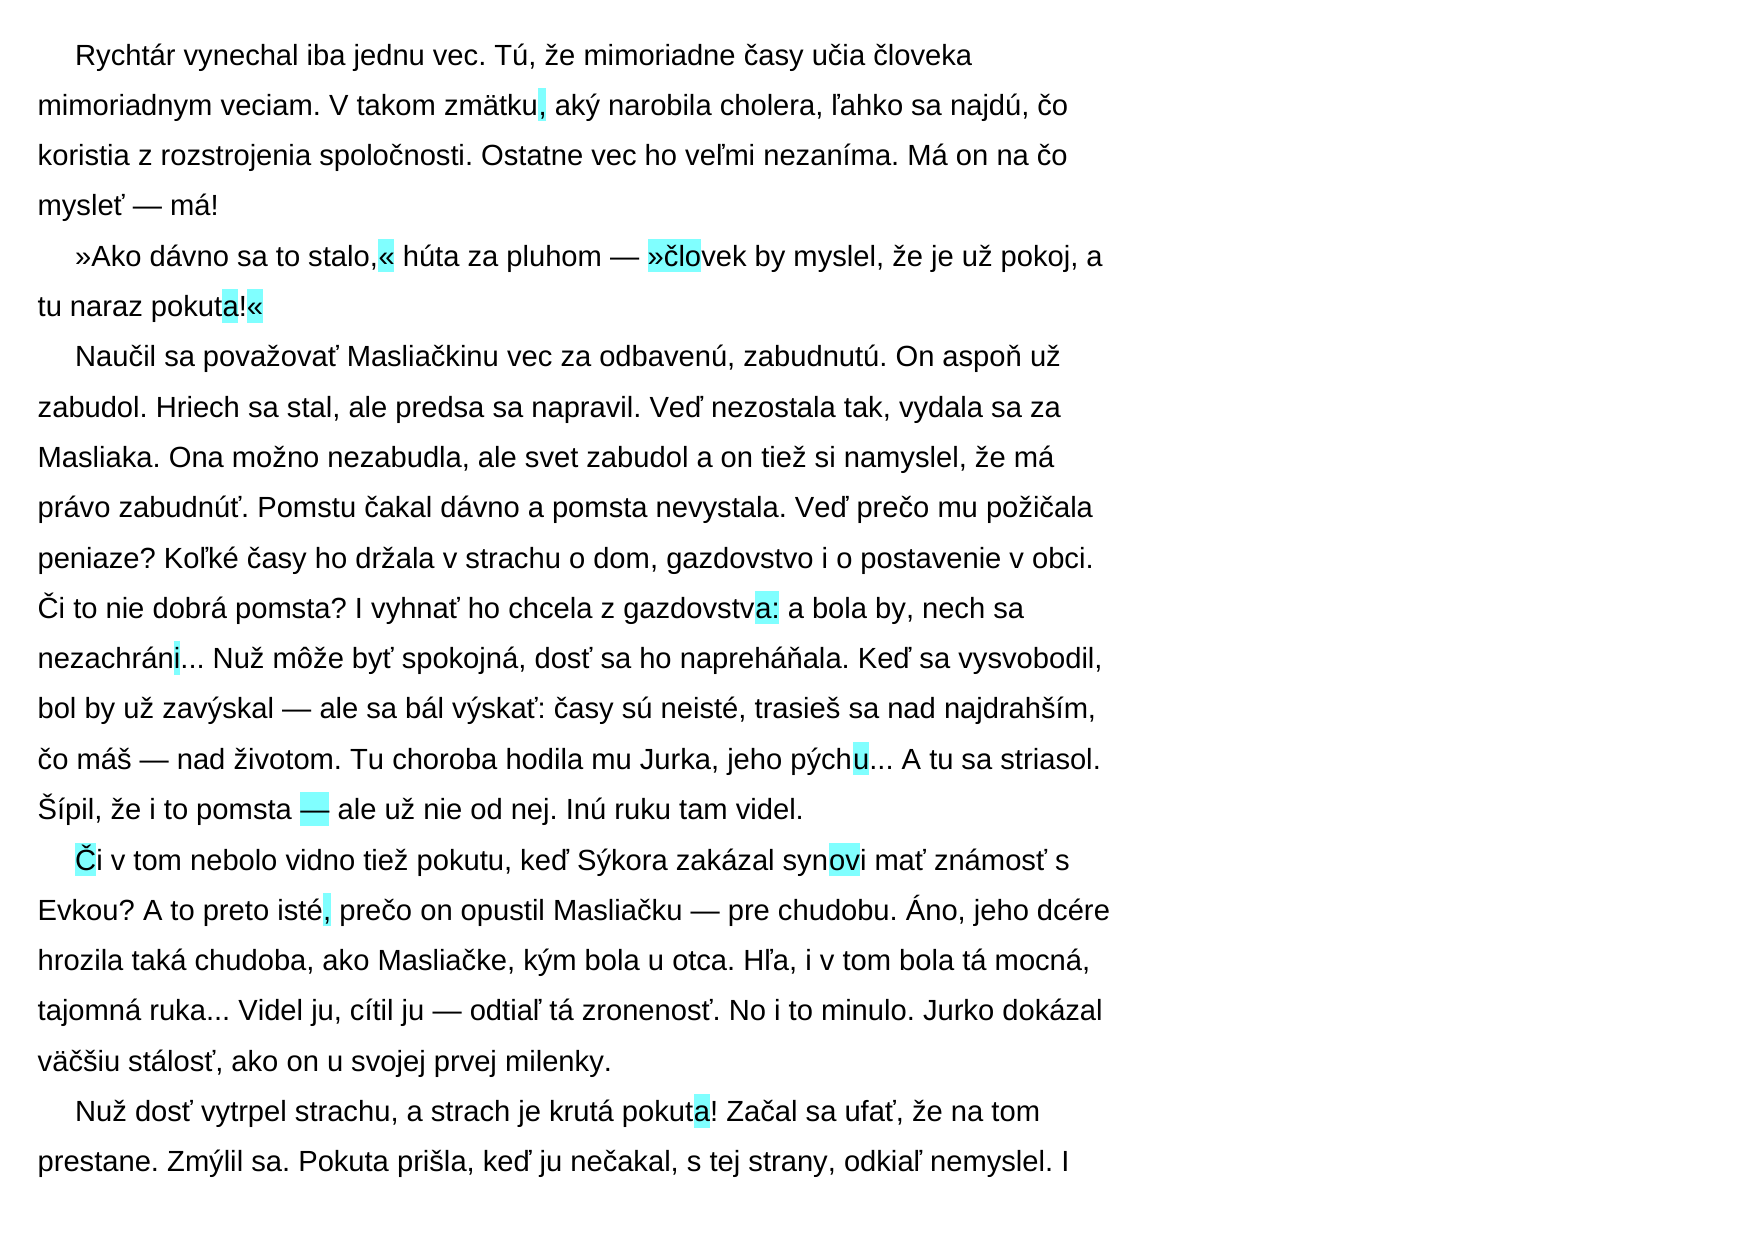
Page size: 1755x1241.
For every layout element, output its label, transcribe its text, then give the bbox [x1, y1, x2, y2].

text Naučil sa považovať Masliačkinu vec za odbavenú, zabudnutú. On aspoň už zabudol. Hriech sa stal, ale predsa sa napravil. Veď nezostala tak, vydala sa za Masliaka. Ona možno nezabudla, ale svet zabudol a on tiež si namyslel, že má právo zabudnúť. Pomstu čakal dávno a pomsta nevystala. Veď prečo mu požičala peniaze? Koľké časy ho držala v strachu o dom, gazdovstvo i o postavenie v obci. Či to nie dobrá pomsta? I vyhnať ho chcela z gazdovstva: a bola by, nech sa nezachráni... Nuž môže byť spokojná, dosť sa ho napreháňala. Keď sa vysvobodil, bol by už zavýskal — ale sa bál výskať: časy sú neisté, trasieš sa nad najdrahším, čo máš — nad životom. Tu choroba hodila mu Jurka, jeho pýchu... A tu sa striasol. Šípil, že i to pomsta — ale už nie od nej. Inú ruku tam videl. [37, 339, 1130, 826]
text Nuž dosť vytrpel strachu, a strach je krutá pokuta! Začal sa ufať, že na tom prestane. Zmýlil sa. Pokuta prišla, keď ju nečakal, s tej strany, odkiaľ nemyslel. I [37, 1094, 1130, 1178]
text Rychtár vynechal iba jednu vec. Tú, že mimoriadne časy učia človeka mimoriadnym veciam. V takom zmätku, aký narobila cholera, ľahko sa najdú, čo koristia z rozstrojenia spoločnosti. Ostatne vec ho veľmi nezaníma. Má on na čo mysleť — má! [37, 37, 1130, 222]
text »Ako dávno sa to stalo,« húta za pluhom — »človek by myslel, že je už pokoj, a tu naraz pokuta!« [37, 239, 1130, 323]
text Či v tom nebolo vidno tiež pokutu, keď Sýkora zakázal synovi mať známosť s Evkou? A to preto isté, prečo on opustil Masliačku — pre chudobu. Áno, jeho dcére hrozila taká chudoba, ako Masliačke, kým bola u otca. Hľa, i v tom bola tá mocná, tajomná ruka... Videl ju, cítil ju — odtiaľ tá zronenosť. No i to minulo. Jurko dokázal väčšiu stálosť, ako on u svojej prvej milenky. [37, 842, 1130, 1077]
